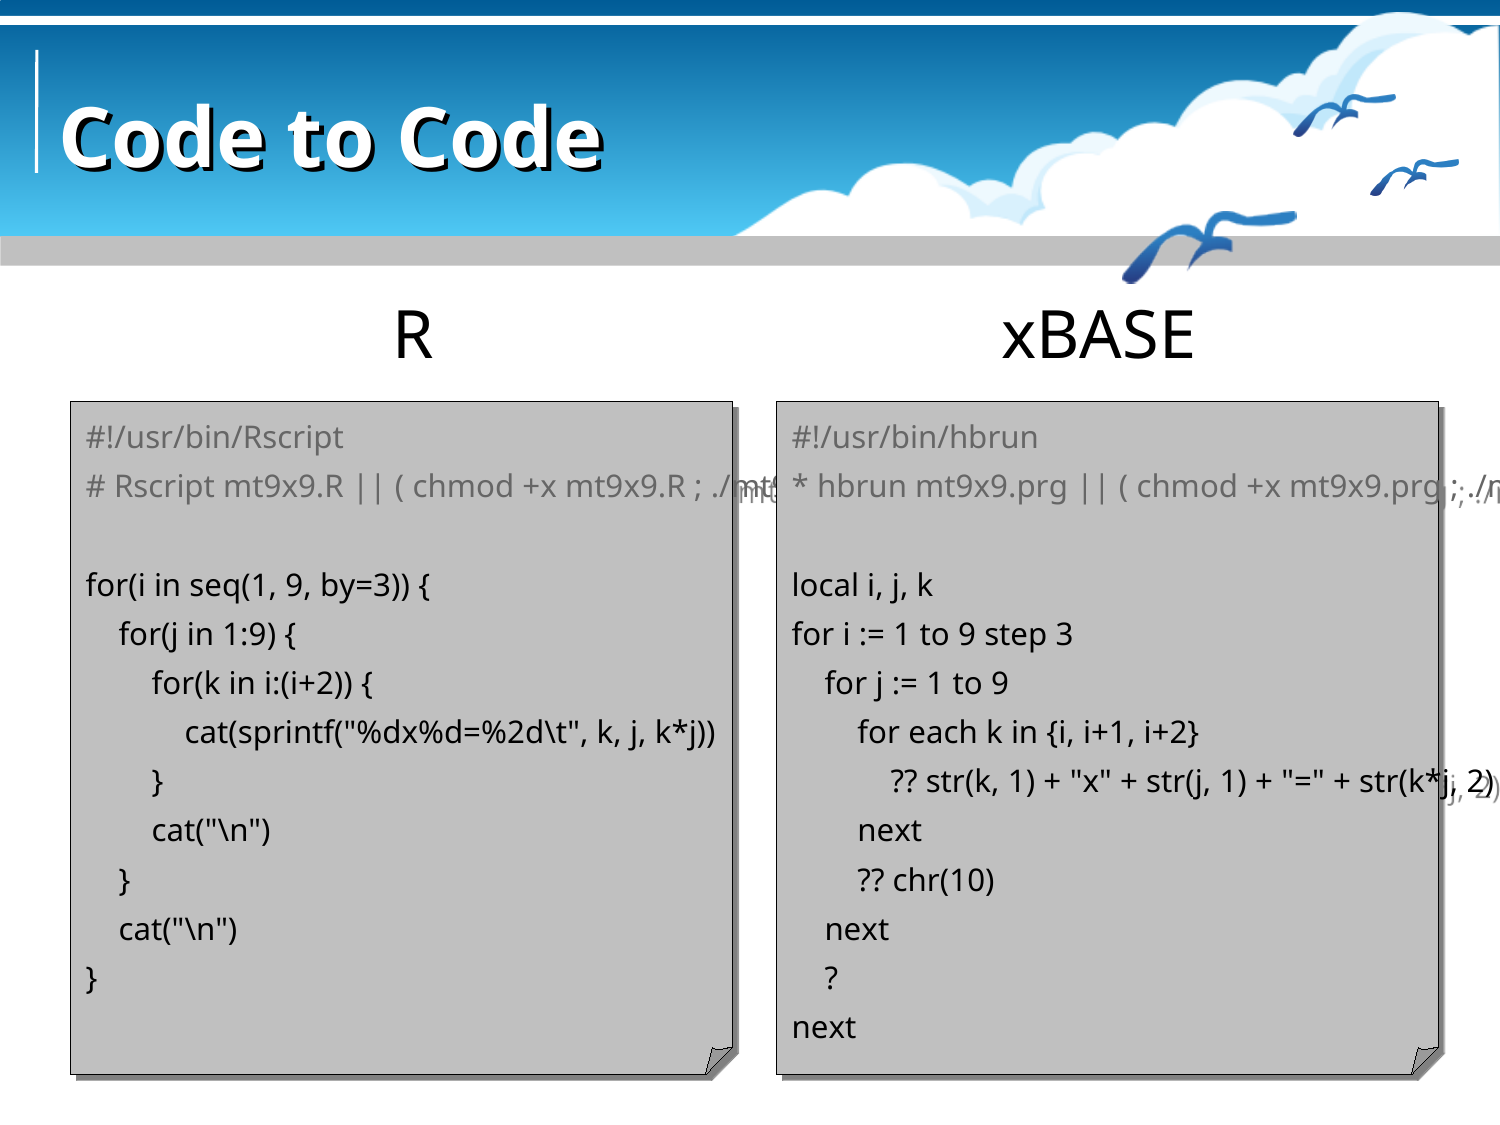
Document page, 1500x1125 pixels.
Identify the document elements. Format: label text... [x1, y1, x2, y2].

text_box R [377, 283, 485, 388]
text_box #!/usr/bin/hbrun * hbrun mt9x9.prg || ( chmod +x mt9x9.prg ; ./mt9x9.prg ) local i, j, k for i := 1 to 9 step 3 for j := 1 to 9 for each k in {i, i+1, i+2} ?? str(k, 1) + "x" + str(j, 1) + "=" + str(k*j, 2) + chr(9) next ?? chr(10) next ? next [776, 401, 1439, 1075]
picture [730, 12, 1500, 284]
text_box xBASE [986, 283, 1252, 388]
title Code to Code [59, 86, 1465, 186]
text_box #!/usr/bin/Rscript # Rscript mt9x9.R || ( chmod +x mt9x9.R ; ./mt9x9.R ) for(i in seq(1, 9, by=3)) { for(j in 1:9) { for(k in i:(i+2)) { cat(sprintf("%dx%d=%2d\t", k, j, k*j)) } cat("\n") } cat("\n") } [70, 401, 733, 1075]
